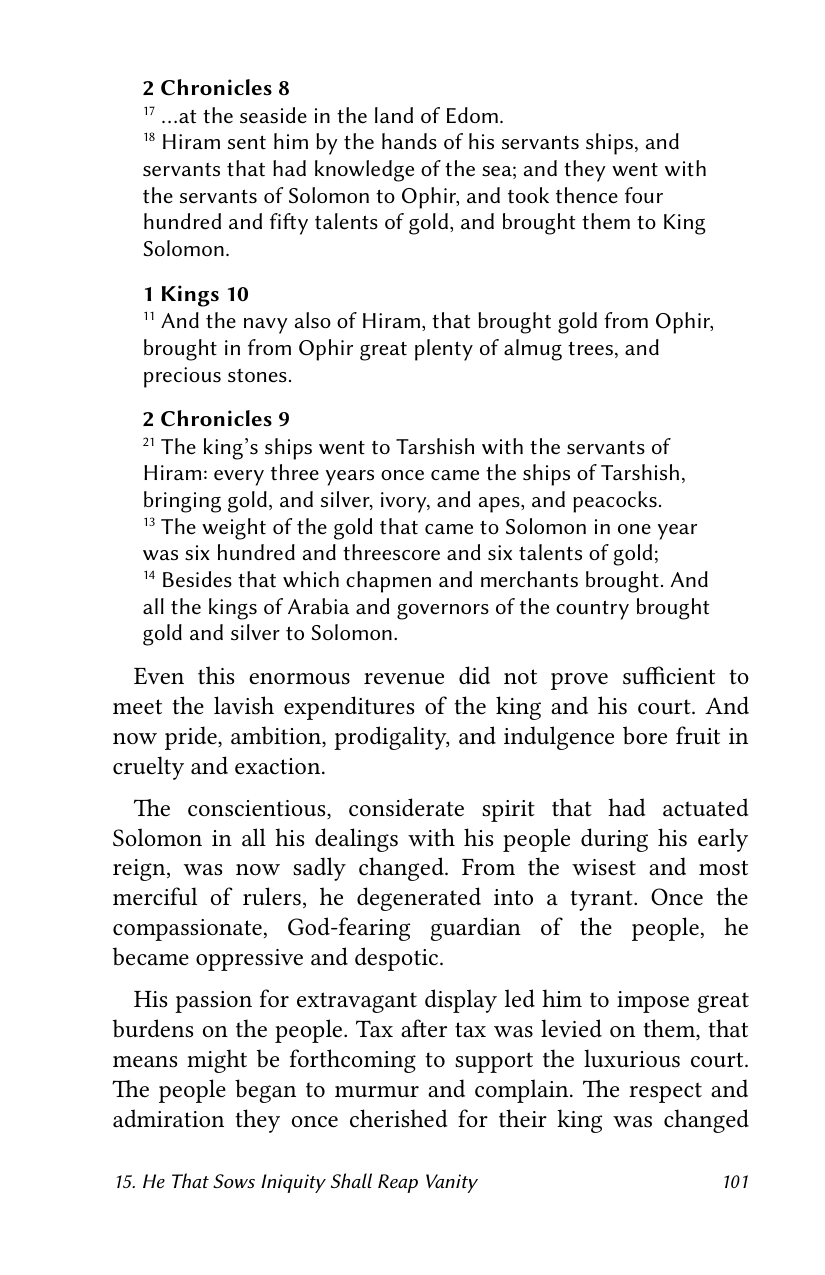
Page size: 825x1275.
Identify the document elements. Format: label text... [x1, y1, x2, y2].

text 17 ...at the seaside in the land of Edom. [142, 103, 720, 129]
text 21 The king’s ships went to Tarshish with the servants of Hiram: every three years once came the ships of Tarshish, bringing gold, and silver, ivory, and apes, and peacocks. [142, 434, 720, 513]
text 1 Kings 10 [142, 281, 750, 307]
text 13 The weight of the gold that came to Solomon in one year was six hundred and threescore and six talents of gold; [142, 514, 720, 566]
text 2 Chronicles 9 [142, 406, 750, 432]
text The conscientious, considerate spirit that had actuated Solomon in all his dealings with his people during his early reign, was now sadly changed. From the wisest and most merciful of rulers, he degenerated into a tyrant. Once the compassionate, God-fearing guardian of the people, he became oppressive and despotic. [112, 794, 750, 972]
text 11 And the navy also of Hiram, that brought gold from Ophir, brought in from Ophir great plenty of almug trees, and precious stones. [142, 308, 720, 388]
text Even this enormous revenue did not prove sufficient to meet the lavish expenditures of the king and his court. And now pride, ambition, prodigality, and indulgence bore fruit in cruelty and exaction. [112, 662, 750, 780]
text His passion for extravagant display led him to impose great burdens on the people. Tax after tax was levied on them, that means might be forthcoming to support the luxurious court. The people began to murmur and complain. The respect and admiration they once cherished for their king was changed [112, 985, 750, 1133]
text 14 Besides that which chapmen and merchants brought. And all the kings of Arabia and governors of the country brought gold and silver to Solomon. [142, 567, 720, 646]
text 2 Chronicles 8 [142, 75, 750, 101]
text 18 Hiram sent him by the hands of his servants ships, and servants that had knowledge of the sea; and they went with the servants of Solomon to Ophir, and took thence four hundred and fifty talents of gold, and brought them to King Solomon. [142, 129, 720, 262]
